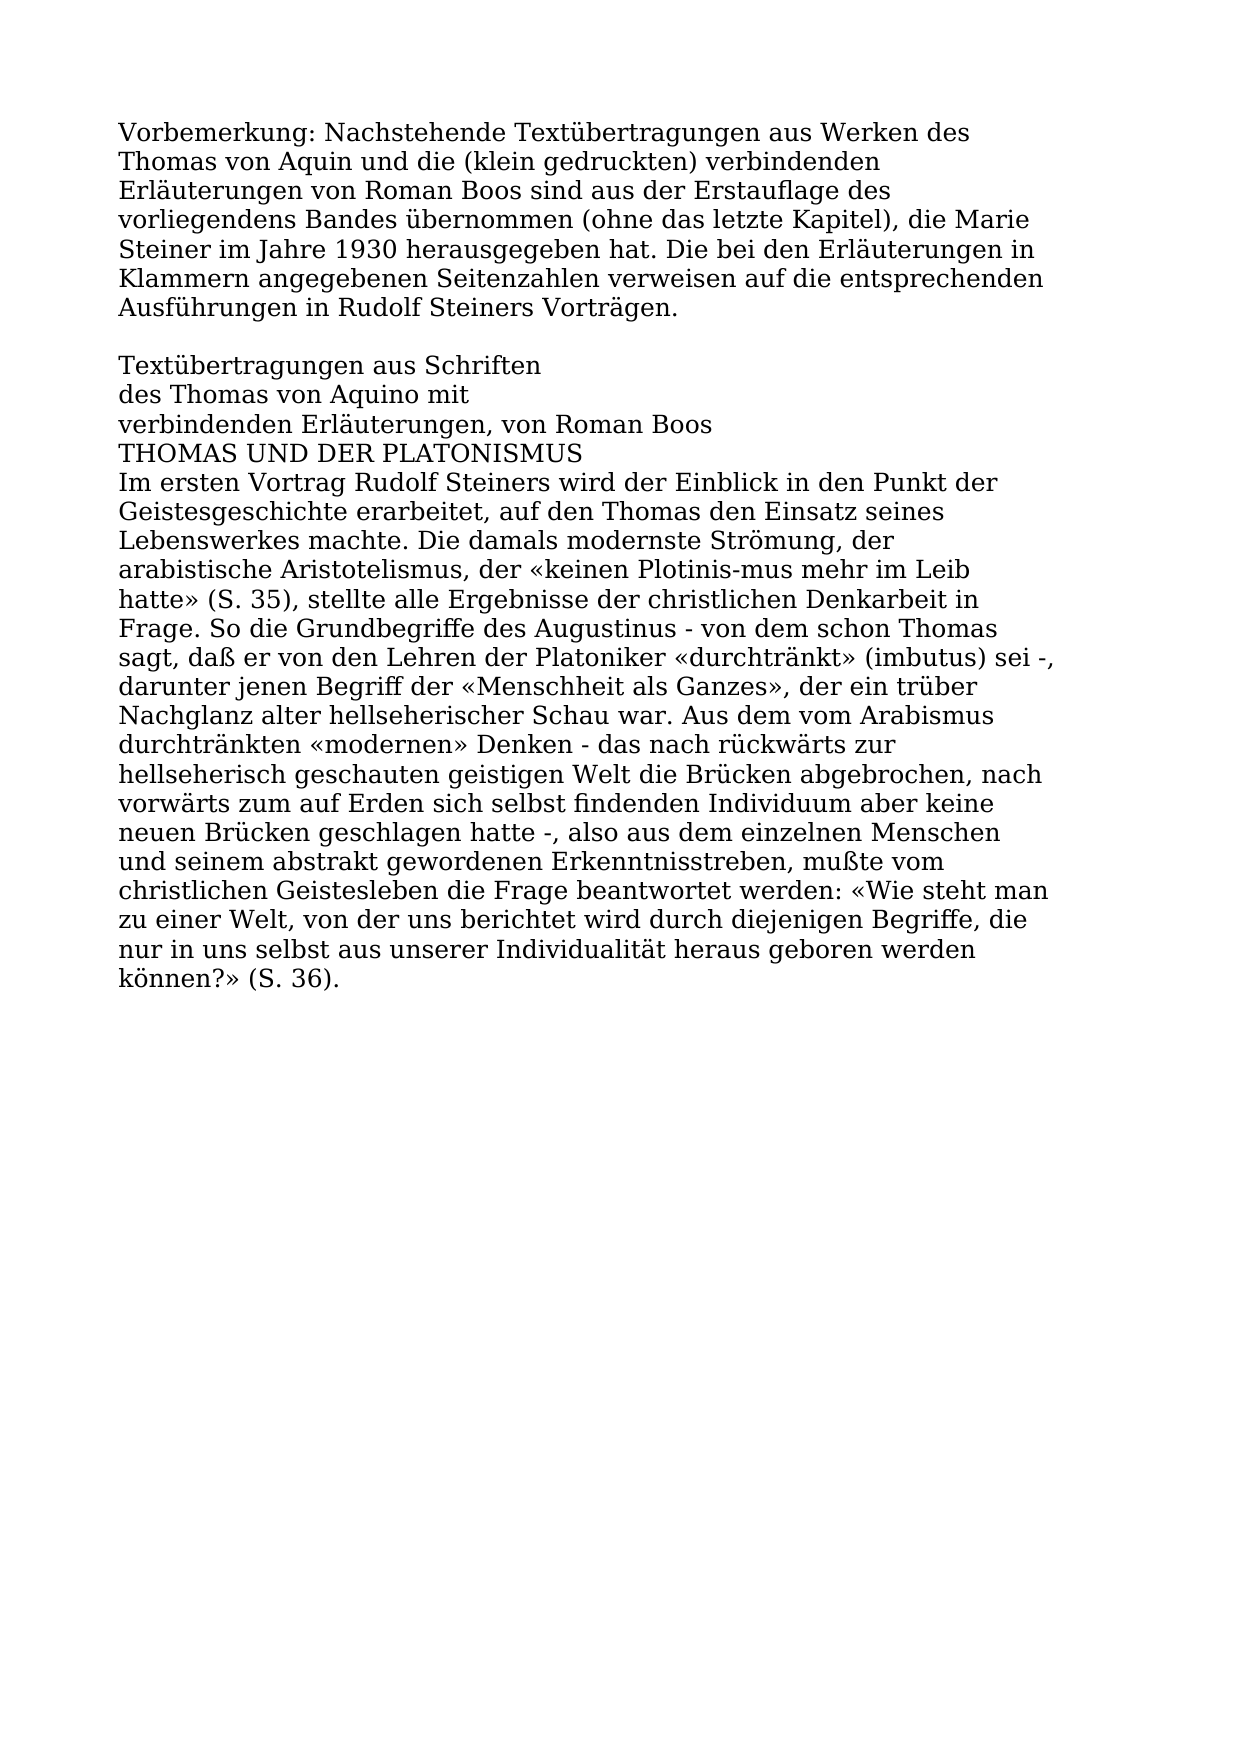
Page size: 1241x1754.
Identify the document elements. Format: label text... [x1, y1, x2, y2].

text christlichen Geistesleben die Frage beantwortet werden: «Wie steht man [118, 876, 1122, 906]
text Textübertragungen aus Schriften [118, 351, 1122, 381]
text Lebenswerkes machte. Die damals modernste Strömung, der [118, 526, 1122, 556]
text Thomas von Aquin und die (klein gedruckten) verbindenden [118, 147, 1122, 176]
text Ausführungen in Rudolf Steiners Vorträgen. [118, 293, 1122, 322]
text und seinem abstrakt gewordenen Erkenntnisstreben, mußte vom [118, 847, 1122, 876]
text Geistesgeschichte erarbeitet, auf den Thomas den Einsatz seines [118, 497, 1122, 526]
text zu einer Welt, von der uns berichtet wird durch diejenigen Begriffe, die [118, 906, 1122, 935]
text vorliegendens Bandes übernommen (ohne das letzte Kapitel), die Marie [118, 206, 1122, 235]
text Erläuterungen von Roman Boos sind aus der Erstauflage des [118, 176, 1122, 206]
text hellseherisch geschauten geistigen Welt die Brücken abgebrochen, nach [118, 760, 1122, 789]
text THOMAS UND DER PLATONISMUS [118, 439, 1122, 468]
text Nachglanz alter hellseherischer Schau war. Aus dem vom Arabismus [118, 701, 1122, 731]
text Vorbemerkung: Nachstehende Textübertragungen aus Werken des [118, 118, 1122, 147]
text Im ersten Vortrag Rudolf Steiners wird der Einblick in den Punkt der [118, 468, 1122, 497]
text vorwärts zum auf Erden sich selbst findenden Individuum aber keine [118, 789, 1122, 818]
text arabistische Aristotelismus, der «keinen Plotinis-mus mehr im Leib [118, 556, 1122, 585]
text Klammern angegebenen Seitenzahlen verweisen auf die entsprechenden [118, 264, 1122, 293]
text hatte» (S. 35), stellte alle Ergebnisse der christlichen Denkarbeit in [118, 585, 1122, 614]
text sagt, daß er von den Lehren der Platoniker «durchtränkt» (imbutus) sei -, [118, 643, 1122, 672]
text des Thomas von Aquino mit [118, 381, 1122, 410]
text Steiner im Jahre 1930 herausgegeben hat. Die bei den Erläuterungen in [118, 235, 1122, 264]
text können?» (S. 36). [118, 964, 1122, 993]
text durchtränkten «modernen» Denken - das nach rückwärts zur [118, 731, 1122, 760]
text neuen Brücken geschlagen hatte -, also aus dem einzelnen Menschen [118, 818, 1122, 847]
text darunter jenen Begriff der «Menschheit als Ganzes», der ein trüber [118, 672, 1122, 701]
text verbindenden Erläuterungen, von Roman Boos [118, 410, 1122, 439]
text Frage. So die Grundbegriffe des Augustinus - von dem schon Thomas [118, 614, 1122, 643]
text nur in uns selbst aus unserer Individualität heraus geboren werden [118, 935, 1122, 964]
